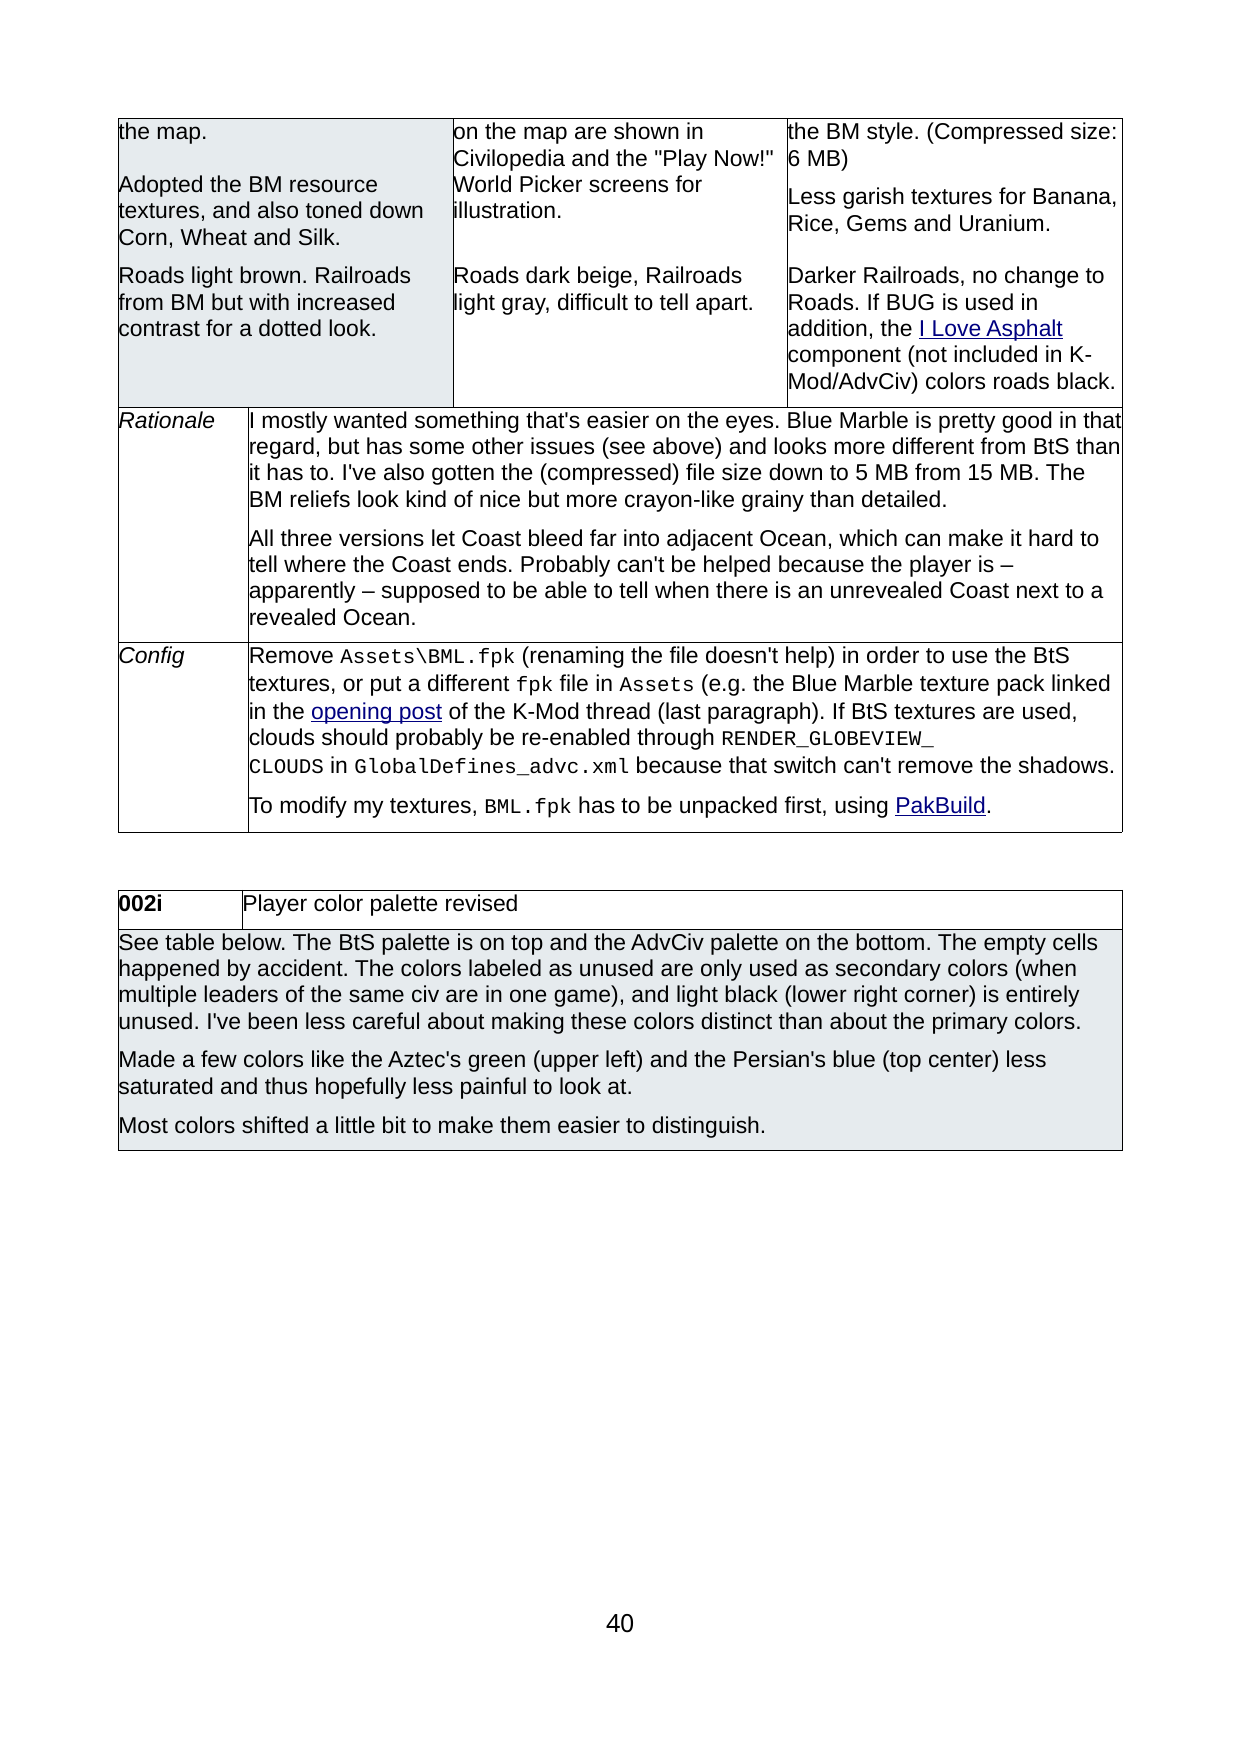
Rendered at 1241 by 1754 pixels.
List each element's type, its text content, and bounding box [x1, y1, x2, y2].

table_header 002i [119, 891, 242, 928]
table_cell the map. Adopted the BM resource textures, and also toned down Corn, Wheat and Silk. Roads light brown. Railroads from BM but with increased contrast for a dotted look. [119, 119, 453, 407]
table_cell on the map are shown in Civilopedia and the "Play Now!" World Picker screens for illustration. Roads dark beige, Railroads light gray, difficult to tell apart. [454, 119, 787, 407]
table_cell Rationale [119, 408, 248, 642]
table_cell Config [119, 643, 248, 832]
table_cell I mostly wanted something that's easier on the eyes. Blue Marble is pretty good in that regard, but has some other issues (see above) and looks more different from BtS than it has to. I've also gotten the (compressed) file size down to 5 MB from 15 MB. The BM reliefs look kind of nice but more crayon-like grainy than detailed. All three versions let Coast bleed far into adjacent Ocean, which can make it hard to tell where the Coast ends. Probably can't be helped because the player is – apparently – supposed to be able to tell when there is an unrevealed Coast next to a revealed Ocean. [249, 408, 1122, 642]
table_header Player color palette revised [243, 891, 1122, 928]
table_cell See table below. The BtS palette is on top and the AdvCiv palette on the bottom. The empty cells happened by accident. The colors labeled as unused are only used as secondary colors (when multiple leaders of the same civ are in one game), and light black (lower right corner) is entirely unused. I've been less careful about making these colors distinct than about the primary colors. Made a few colors like the Aztec's green (upper left) and the Persian's blue (top center) less saturated and thus hopefully less painful to look at. Most colors shifted a little bit to make them easier to distinguish. [119, 930, 1122, 1150]
table_cell the BM style. (Compressed size: 6 MB) Less garish textures for Banana, Rice, Gems and Uranium. Darker Railroads, no change to Roads. If BUG is used in addition, the I Love Asphalt component (not included in K-Mod/AdvCiv) colors roads black. [788, 119, 1122, 407]
table_cell Remove Assets\BML.fpk (renaming the file doesn't help) in order to use the BtS textures, or put a different fpk file in Assets (e.g. the Blue Marble texture pack linked in the opening post of the K-Mod thread (last paragraph). If BtS textures are used, clouds should probably be re-enabled through RENDER_GLOBEVIEW_ CLOUDS in GlobalDefines_advc.xml because that switch can't remove the shadows. To modify my textures, BML.fpk has to be unpacked first, using PakBuild. [249, 643, 1122, 832]
